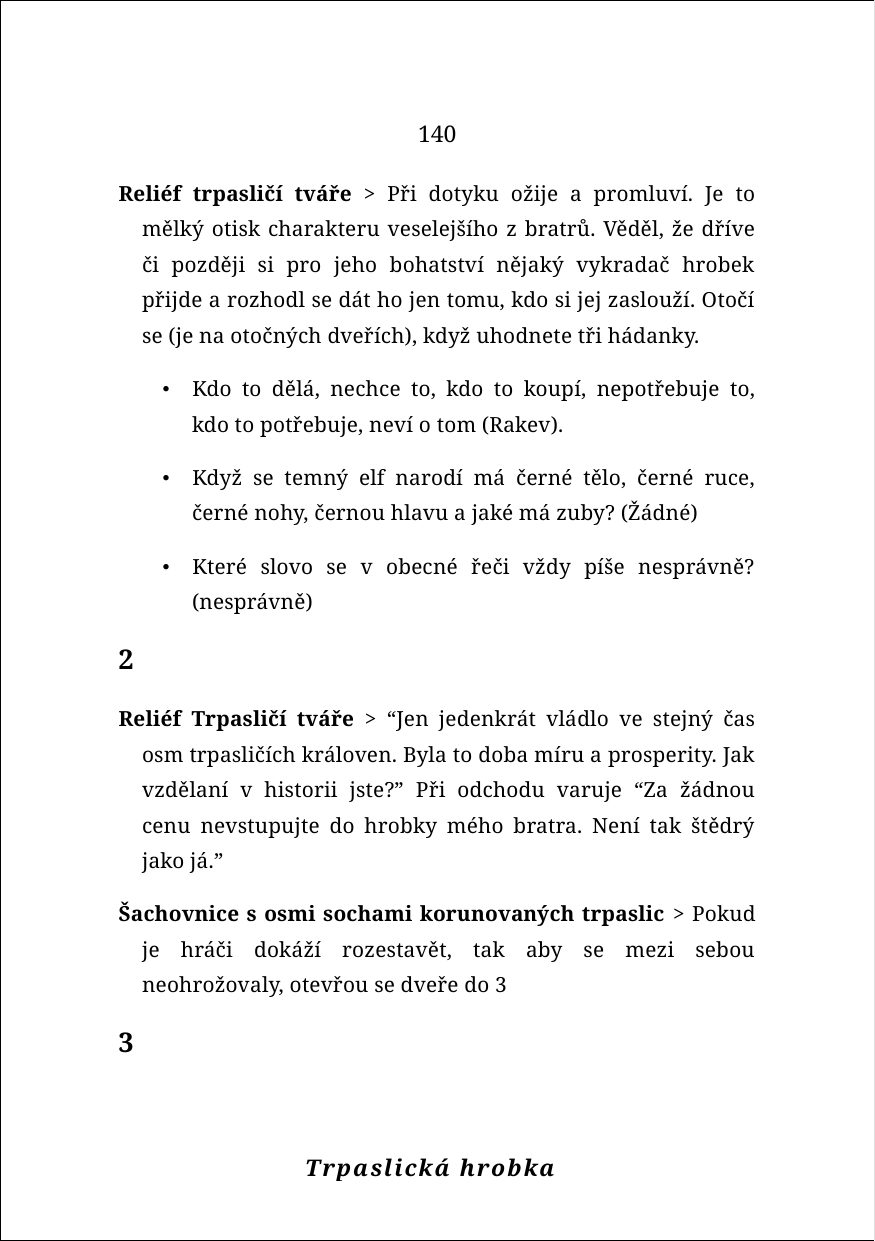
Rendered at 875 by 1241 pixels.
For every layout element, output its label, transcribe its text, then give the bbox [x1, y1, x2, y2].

text 3 [118, 1024, 756, 1061]
list Když se temný elf narodí má černé tělo, černé ruce, černé nohy, černou hlavu a jaké má zuby? (Žádné) [162, 463, 756, 527]
text 2 [118, 641, 756, 677]
text Šachovnice s osmi sochami korunovaných trpaslic > Pokud je hráči dokáží rozestavět, tak aby se mezi sebou neohrožovaly, otevřou se dveře do 3 [118, 899, 756, 999]
text Reliéf Trpasličí tváře > “Jen jedenkrát vládlo ve stejný čas osm trpasličích královen. Byla to doba míru a prosperity. Jak vzdělaní v historii jste?” Při odchodu varuje “Za žádnou cenu nevstupujte do hrobky mého bratra. Není tak štědrý jako já.” [118, 704, 756, 875]
list Kdo to dělá, nechce to, kdo to koupí, nepotřebuje to, kdo to potřebuje, neví o tom (Rakev). [162, 374, 756, 438]
text Reliéf trpasličí tváře > Při dotyku ožije a promluví. Je to mělký otisk charakteru veselejšího z bratrů. Věděl, že dříve či později si pro jeho bohatství nějaký vykradač hrobek přijde a rozhodl se dát ho jen tomu, kdo si jej zaslouží. Otočí se (je na otočných dveřích), když uhodnete tři hádanky. [118, 179, 756, 349]
list Které slovo se v obecné řeči vždy píše nesprávně? (nesprávně) [162, 552, 756, 616]
